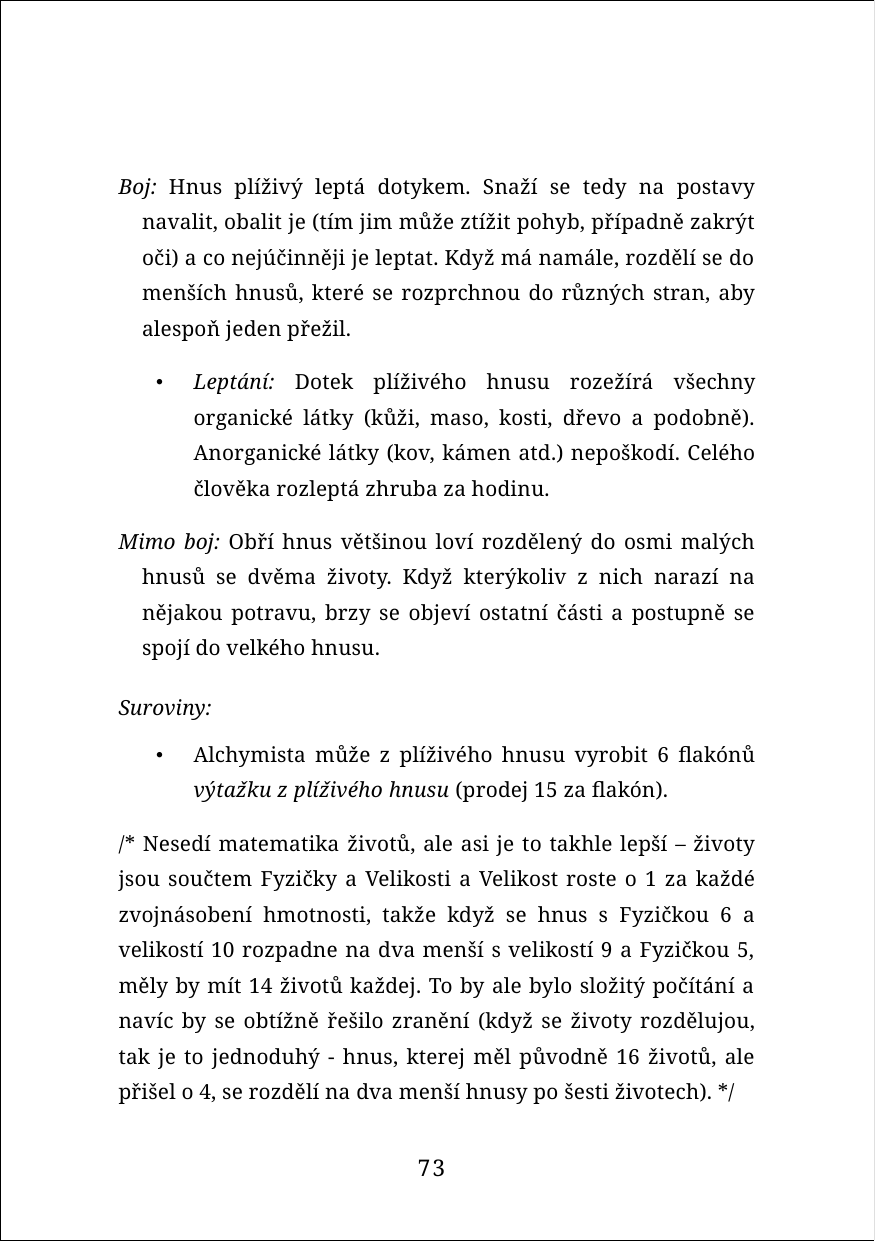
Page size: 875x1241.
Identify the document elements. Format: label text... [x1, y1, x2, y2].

list Leptání: Dotek plíživého hnusu rozežírá všechny organické látky (kůži, maso, kosti, dřevo a podobně). Anorganické látky (kov, kámen atd.) nepoškodí. Celého člověka rozleptá zhruba za hodinu. [156, 367, 756, 502]
list Alchymista může z plíživého hnusu vyrobit 6 flakónů výtažku z plíživého hnusu (prodej 15 za flakón). [156, 740, 756, 804]
text Suroviny: [118, 693, 756, 721]
text Mimo boj: Obří hnus většinou loví rozdělený do osmi malých hnusů se dvěma životy. Když kterýkoliv z nich narazí na nějakou potravu, brzy se objeví ostatní části a postupně se spojí do velkého hnusu. [118, 527, 756, 662]
text Boj: Hnus plíživý leptá dotykem. Snaží se tedy na postavy navalit, obalit je (tím jim může ztížit pohyb, případně zakrýt oči) a co nejúčinněji je leptat. Když má namále, rozdělí se do menších hnusů, které se rozprchnou do různých stran, aby alespoň jeden přežil. [118, 172, 756, 342]
text /* Nesedí matematika životů, ale asi je to takhle lepší – životy jsou součtem Fyzičky a Velikosti a Velikost roste o 1 za každé zvojnásobení hmotnosti, takže když se hnus s Fyzičkou 6 a velikostí 10 rozpadne na dva menší s velikostí 9 a Fyzičkou 5, měly by mít 14 životů každej. To by ale bylo složitý počítání a navíc by se obtížně řešilo zranění (když se životy rozdělujou, tak je to jednoduhý - hnus, kterej měl původně 16 životů, ale přišel o 4, se rozdělí na dva menší hnusy po šesti životech). */ [118, 829, 756, 1106]
